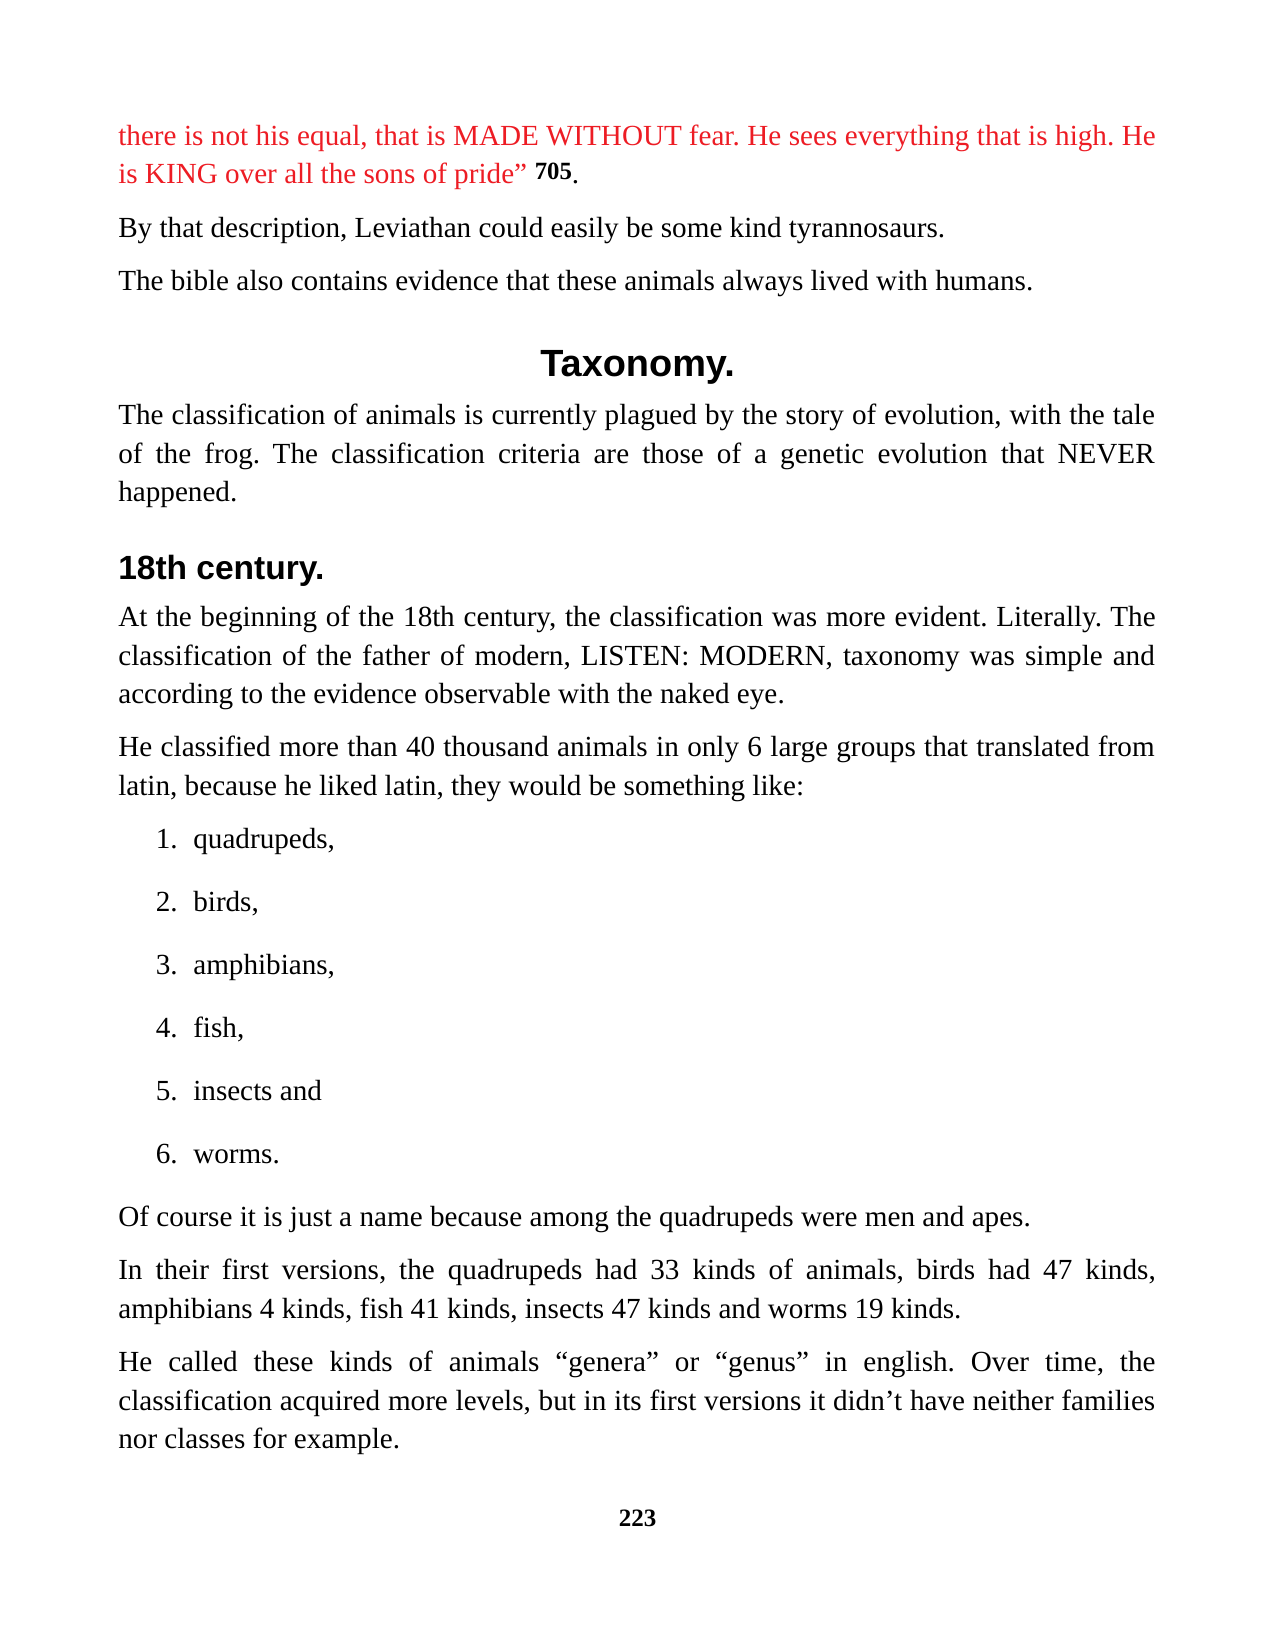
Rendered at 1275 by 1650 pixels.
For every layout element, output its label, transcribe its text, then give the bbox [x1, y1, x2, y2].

text He classified more than 40 thousand animals in only 6 large groups that translated from latin, because he liked latin, they would be something like: [118, 729, 1157, 802]
subtitle Taxonomy. [118, 341, 1157, 385]
text Of course it is just a name because among the quadrupeds were men and apes. [118, 1199, 1157, 1233]
text He called these kinds of animals “genera” or “genus” in english. Over time, the classification acquired more levels, but in its first versions it didn’t have neither families nor classes for example. [118, 1344, 1157, 1455]
subtitle 18th century. [118, 548, 1157, 587]
list insects and [156, 1073, 1157, 1107]
text there is not his equal, that is MADE WITHOUT fear. He sees everything that is high. He is KING over all the sons of pride” . [118, 118, 1157, 190]
list worms. [156, 1136, 1157, 1170]
text The classification of animals is currently plagued by the story of evolution, with the tale of the frog. The classification criteria are those of a genetic evolution that NEVER happened. [118, 397, 1157, 508]
list amphibians, [156, 947, 1157, 981]
text By that description, Leviathan could easily be some kind tyrannosaurs. [118, 210, 1157, 243]
list fish, [156, 1010, 1157, 1044]
list birds, [156, 884, 1157, 918]
text In their first versions, the quadrupeds had 33 kinds of animals, birds had 47 kinds, amphibians 4 kinds, fish 41 kinds, insects 47 kinds and worms 19 kinds. [118, 1252, 1157, 1324]
list quadrupeds, [156, 821, 1157, 855]
text The bible also contains evidence that these animals always lived with humans. [118, 263, 1157, 296]
text At the beginning of the 18th century, the classification was more evident. Literally. The classification of the father of modern, LISTEN: MODERN, taxonomy was simple and according to the evidence observable with the naked eye. [118, 599, 1157, 710]
